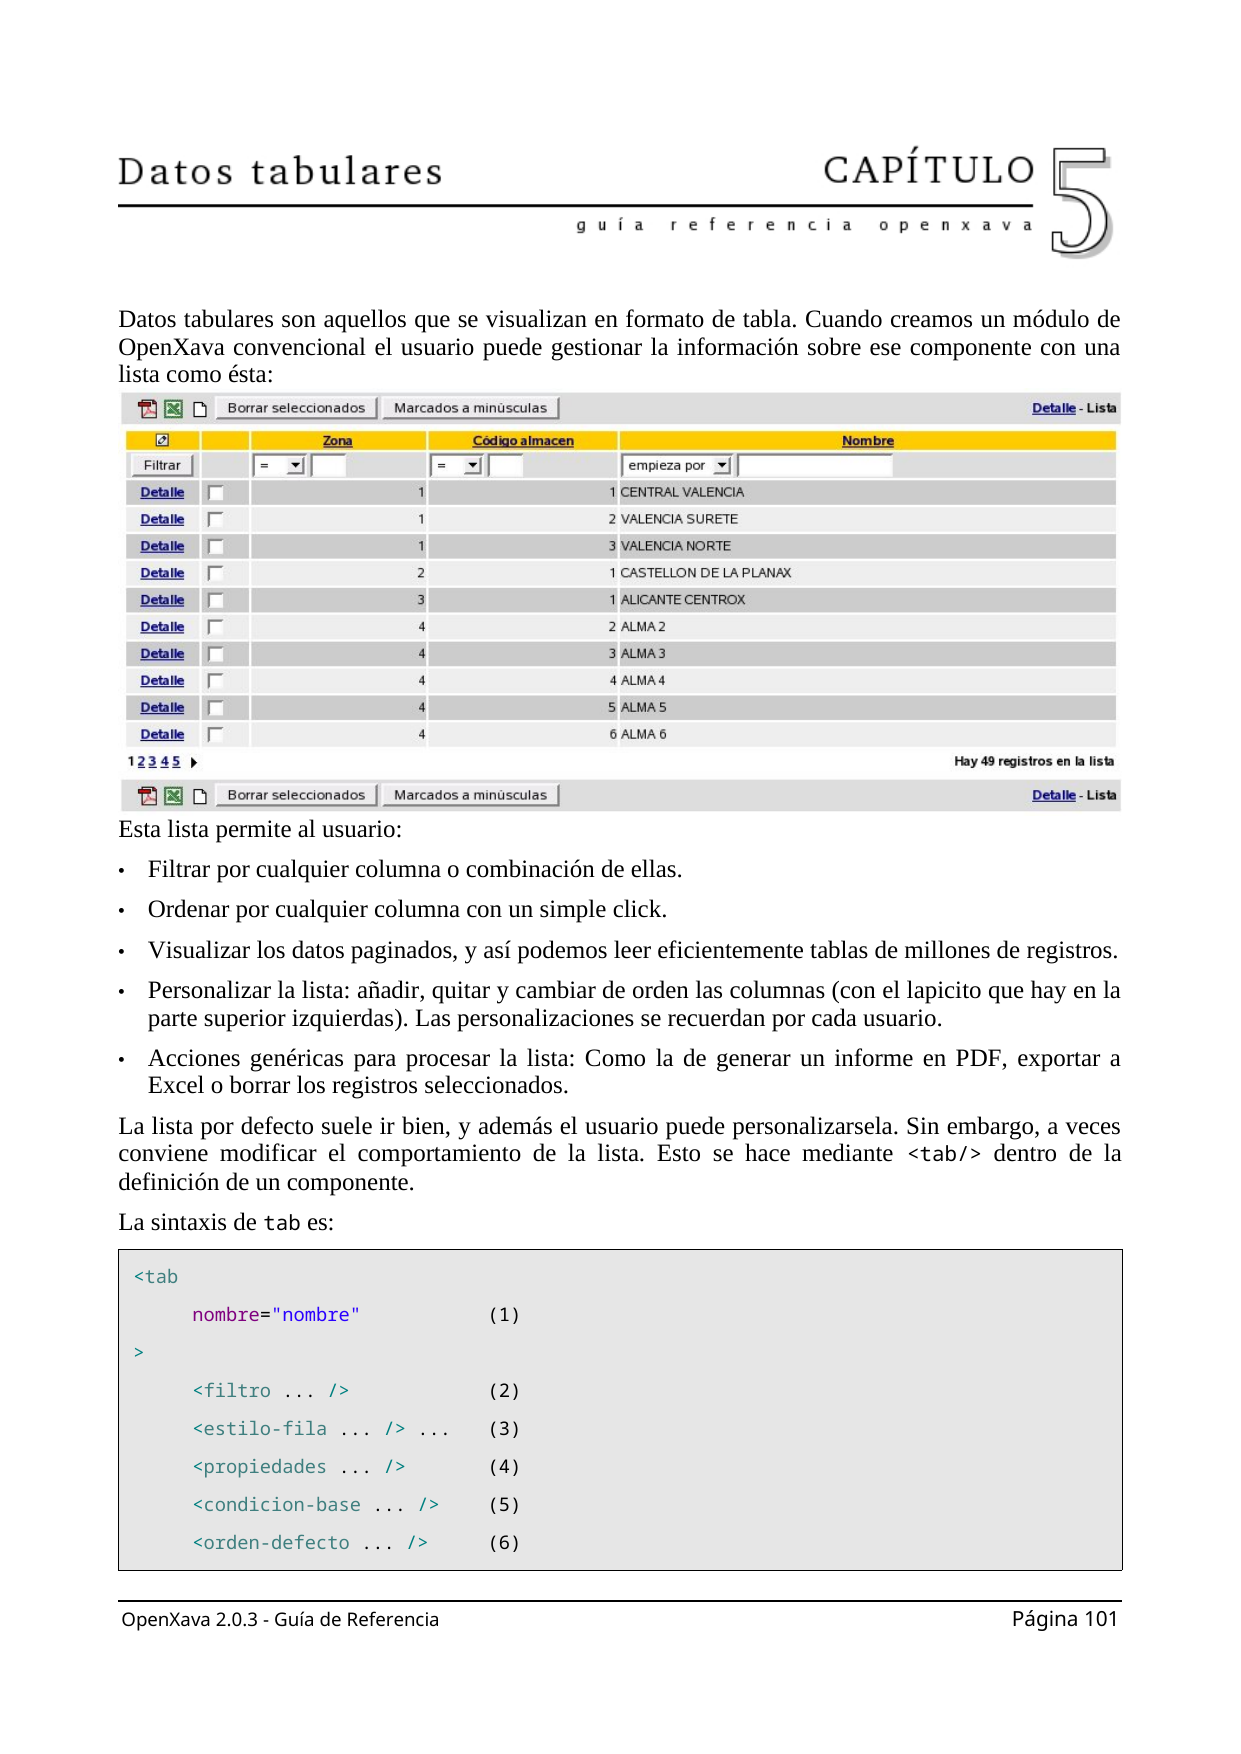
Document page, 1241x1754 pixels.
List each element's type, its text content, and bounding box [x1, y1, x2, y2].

picture [118, 118, 1122, 288]
list Acciones genéricas para procesar la lista: Como la de generar un informe en PDF, exportar a Excel o borrar los registros seleccionados. [118, 1044, 1122, 1099]
text <filtro ... /> (2) [119, 1363, 1122, 1401]
list Personalizar la lista: añadir, quitar y cambiar de orden las columnas (con el lapicito que hay en la parte superior izquierdas). Las personalizaciones se recuerdan por cada usuario. [118, 976, 1122, 1031]
text > [119, 1325, 1122, 1363]
subtitle Datos tabulares [118, 288, 1122, 293]
text nombre="nombre" (1) [119, 1287, 1122, 1325]
text Esta lista permite al usuario: [118, 816, 1122, 843]
text <orden-defecto ... /> (6) [119, 1515, 1122, 1570]
picture [118, 388, 1122, 816]
text <estilo-fila ... /> ... (3) [119, 1401, 1122, 1439]
list Ordenar por cualquier columna con un simple click. [118, 896, 1122, 923]
text <propiedades ... /> (4) [119, 1439, 1122, 1477]
text <condicion-base ... /> (5) [119, 1477, 1122, 1515]
text La sintaxis de tab es: [118, 1208, 1122, 1236]
text <tab [119, 1250, 1122, 1287]
text La lista por defecto suele ir bien, y además el usuario puede personalizarsela. Sin embargo, a veces conviene modificar el comportamiento de la lista. Esto se hace mediante <tab/> dentro de la definición de un componente. [118, 1112, 1122, 1195]
text Datos tabulares son aquellos que se visualizan en formato de tabla. Cuando creamos un módulo de OpenXava convencional el usuario puede gestionar la información sobre ese componente con una lista como ésta: [118, 305, 1122, 388]
list Visualizar los datos paginados, y así podemos leer eficientemente tablas de millones de registros. [118, 936, 1122, 963]
list Filtrar por cualquier columna o combinación de ellas. [118, 855, 1122, 883]
